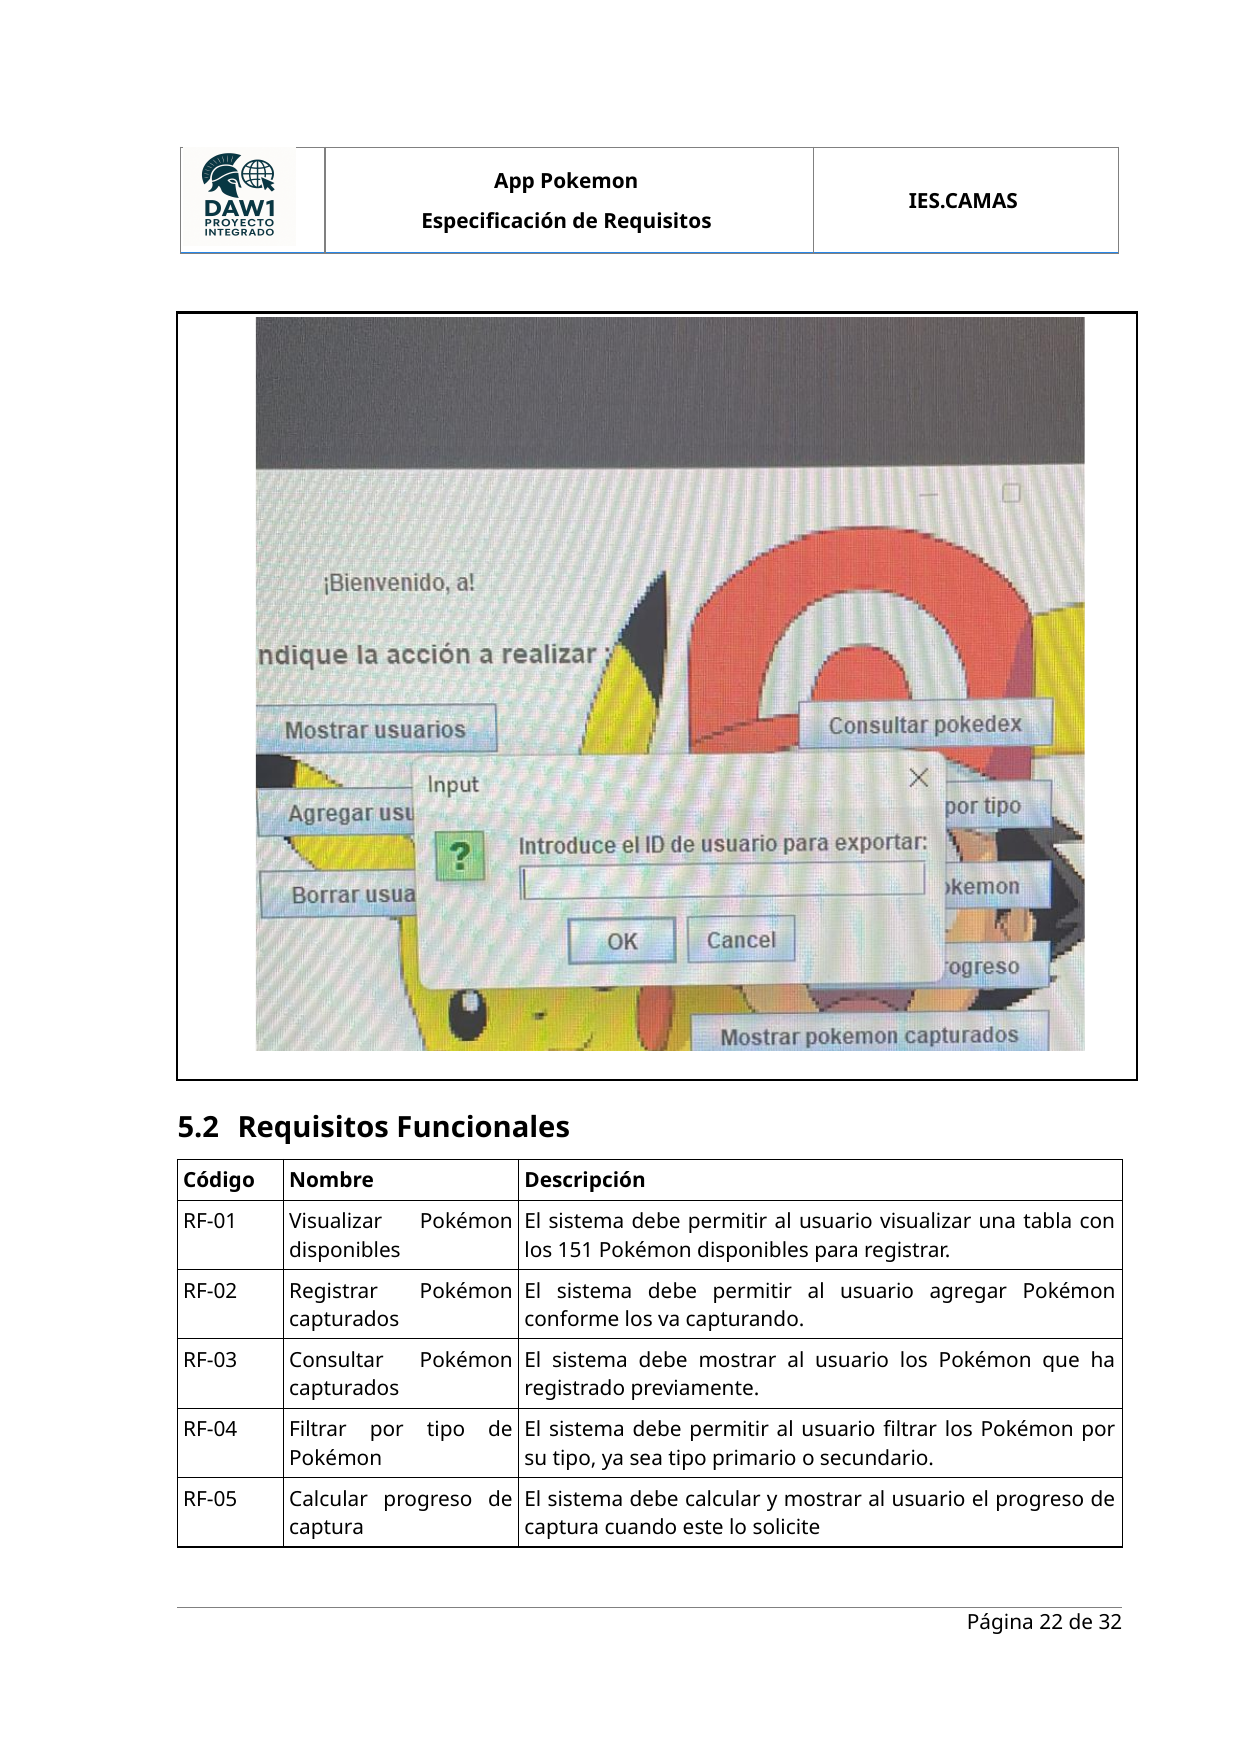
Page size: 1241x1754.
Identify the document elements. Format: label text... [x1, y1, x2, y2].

table_cell El sistema debe permitir al usuario filtrar los Pokémon por su tipo, ya sea tipo primario o secundario. [519, 1409, 1122, 1477]
table_cell Visualizar Pokémon disponibles [284, 1201, 518, 1269]
table_cell Filtrar por tipo de Pokémon [284, 1409, 518, 1477]
table_cell El sistema debe mostrar al usuario los Pokémon que ha registrado previamente. [519, 1339, 1122, 1408]
table_cell RF-02 [178, 1270, 283, 1338]
table_cell RF-03 [178, 1339, 283, 1408]
table_header Código [178, 1160, 283, 1199]
subtitle Requisitos Funcionales [177, 1106, 1122, 1146]
table_header Nombre [284, 1160, 518, 1199]
table_cell El sistema debe permitir al usuario visualizar una tabla con los 151 Pokémon disponibles para registrar. [519, 1201, 1122, 1269]
table_header Descripción [519, 1160, 1122, 1199]
picture [255, 317, 1085, 808]
table_cell El sistema debe calcular y mostrar al usuario el progreso de captura cuando este lo solicite [519, 1478, 1122, 1546]
table_cell RF-05 [178, 1478, 283, 1546]
table_cell RF-04 [178, 1409, 283, 1477]
table_cell Registrar Pokémon capturados [284, 1270, 518, 1338]
table_cell El sistema debe permitir al usuario agregar Pokémon conforme los va capturando. [519, 1270, 1122, 1338]
table_cell RF-01 [178, 1201, 283, 1269]
table_cell [178, 314, 1136, 1079]
table_cell Consultar Pokémon capturados [284, 1339, 518, 1408]
table_cell Calcular progreso de captura [284, 1478, 518, 1546]
picture [183, 147, 296, 246]
